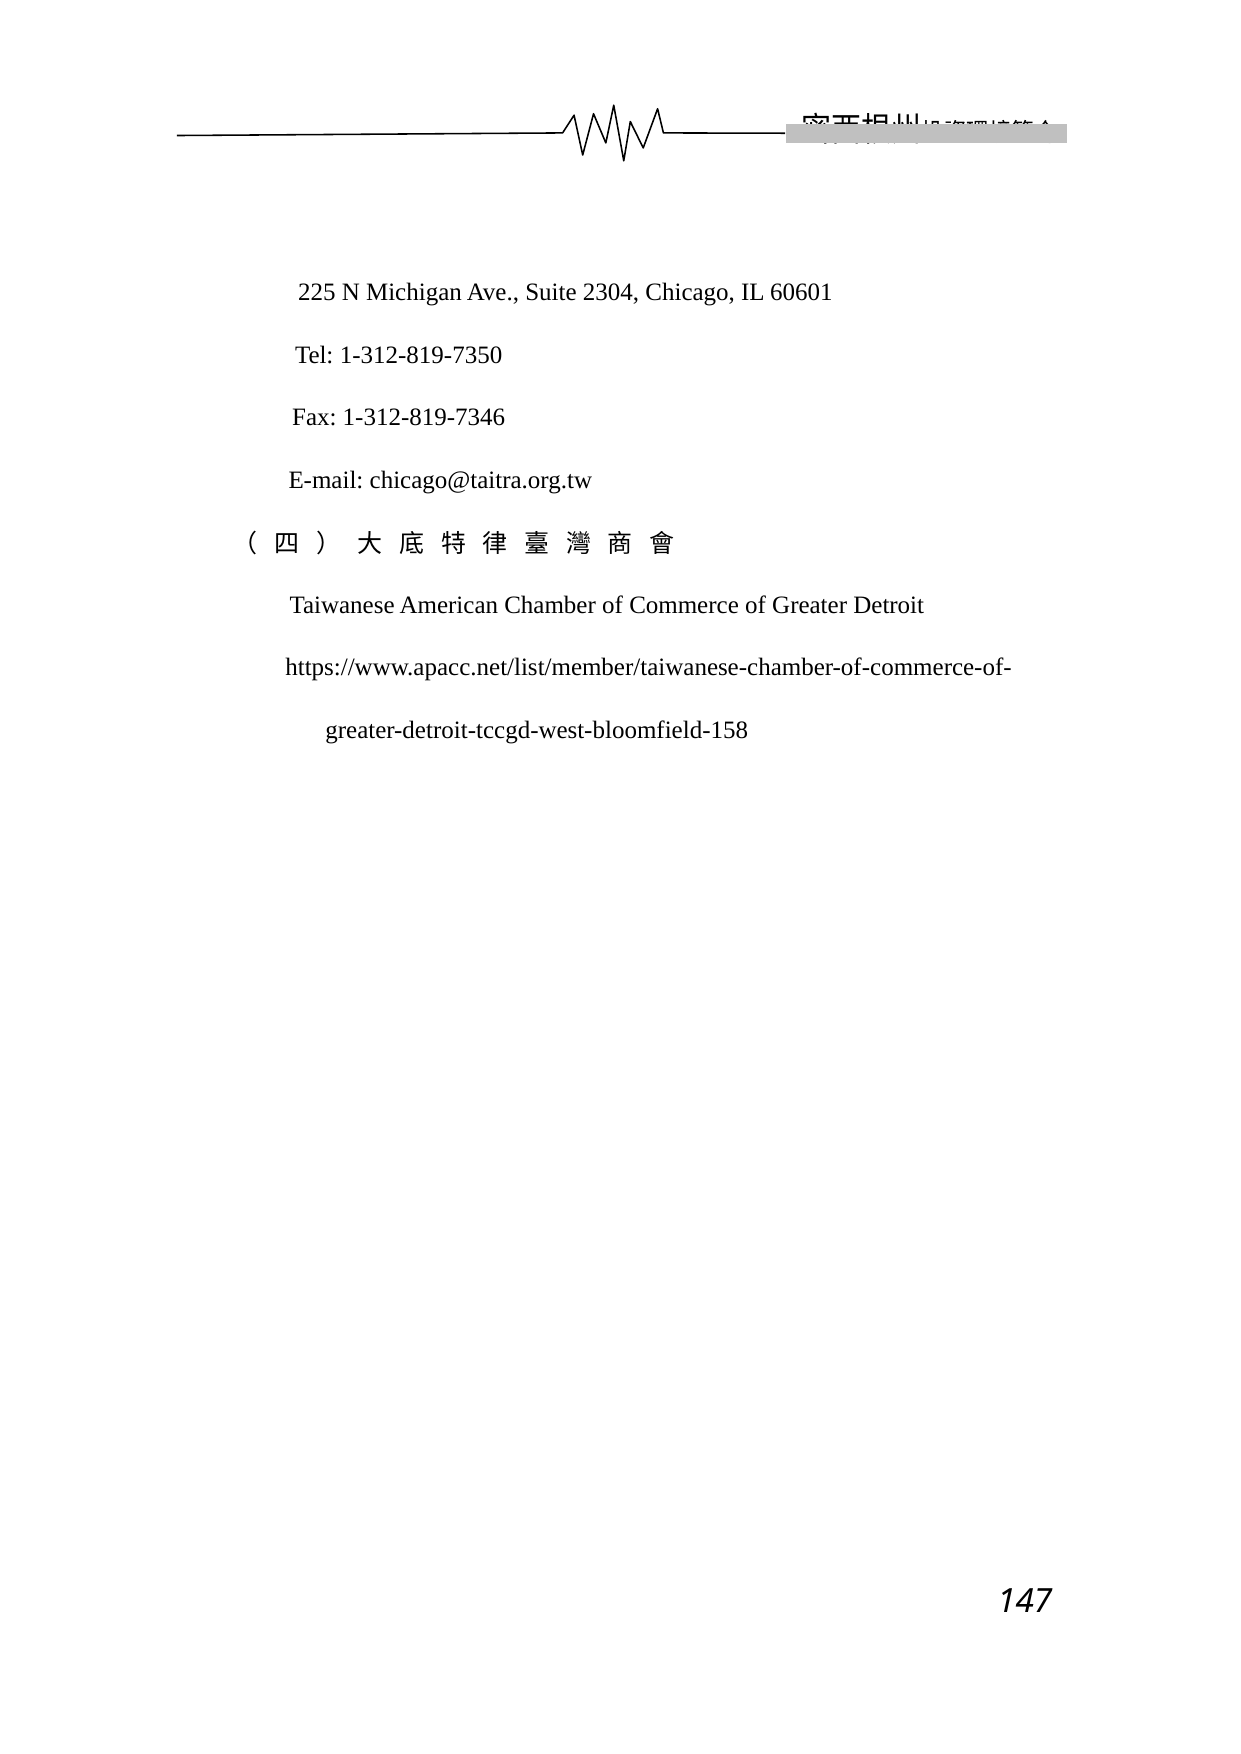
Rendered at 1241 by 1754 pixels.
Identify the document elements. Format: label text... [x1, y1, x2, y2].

text Taiwanese American Chamber of Commerce of Greater Detroit [207, 563, 1058, 625]
text 225 N Michigan Ave., Suite 2304, Chicago, IL 60601 [207, 250, 1058, 313]
text Fax: 1-312-819-7346 [207, 375, 1058, 438]
text E-mail: chicago@taitra.org.tw [207, 438, 1058, 500]
text https://www.apacc.net/list/member/taiwanese-chamber-of-commerce-of-greater-detroit-tccgd-west-bloomfield-158 [207, 625, 1058, 750]
text Tel: 1-312-819-7350 [207, 313, 1058, 375]
text （四）大底特律臺灣商會 [207, 500, 1058, 563]
